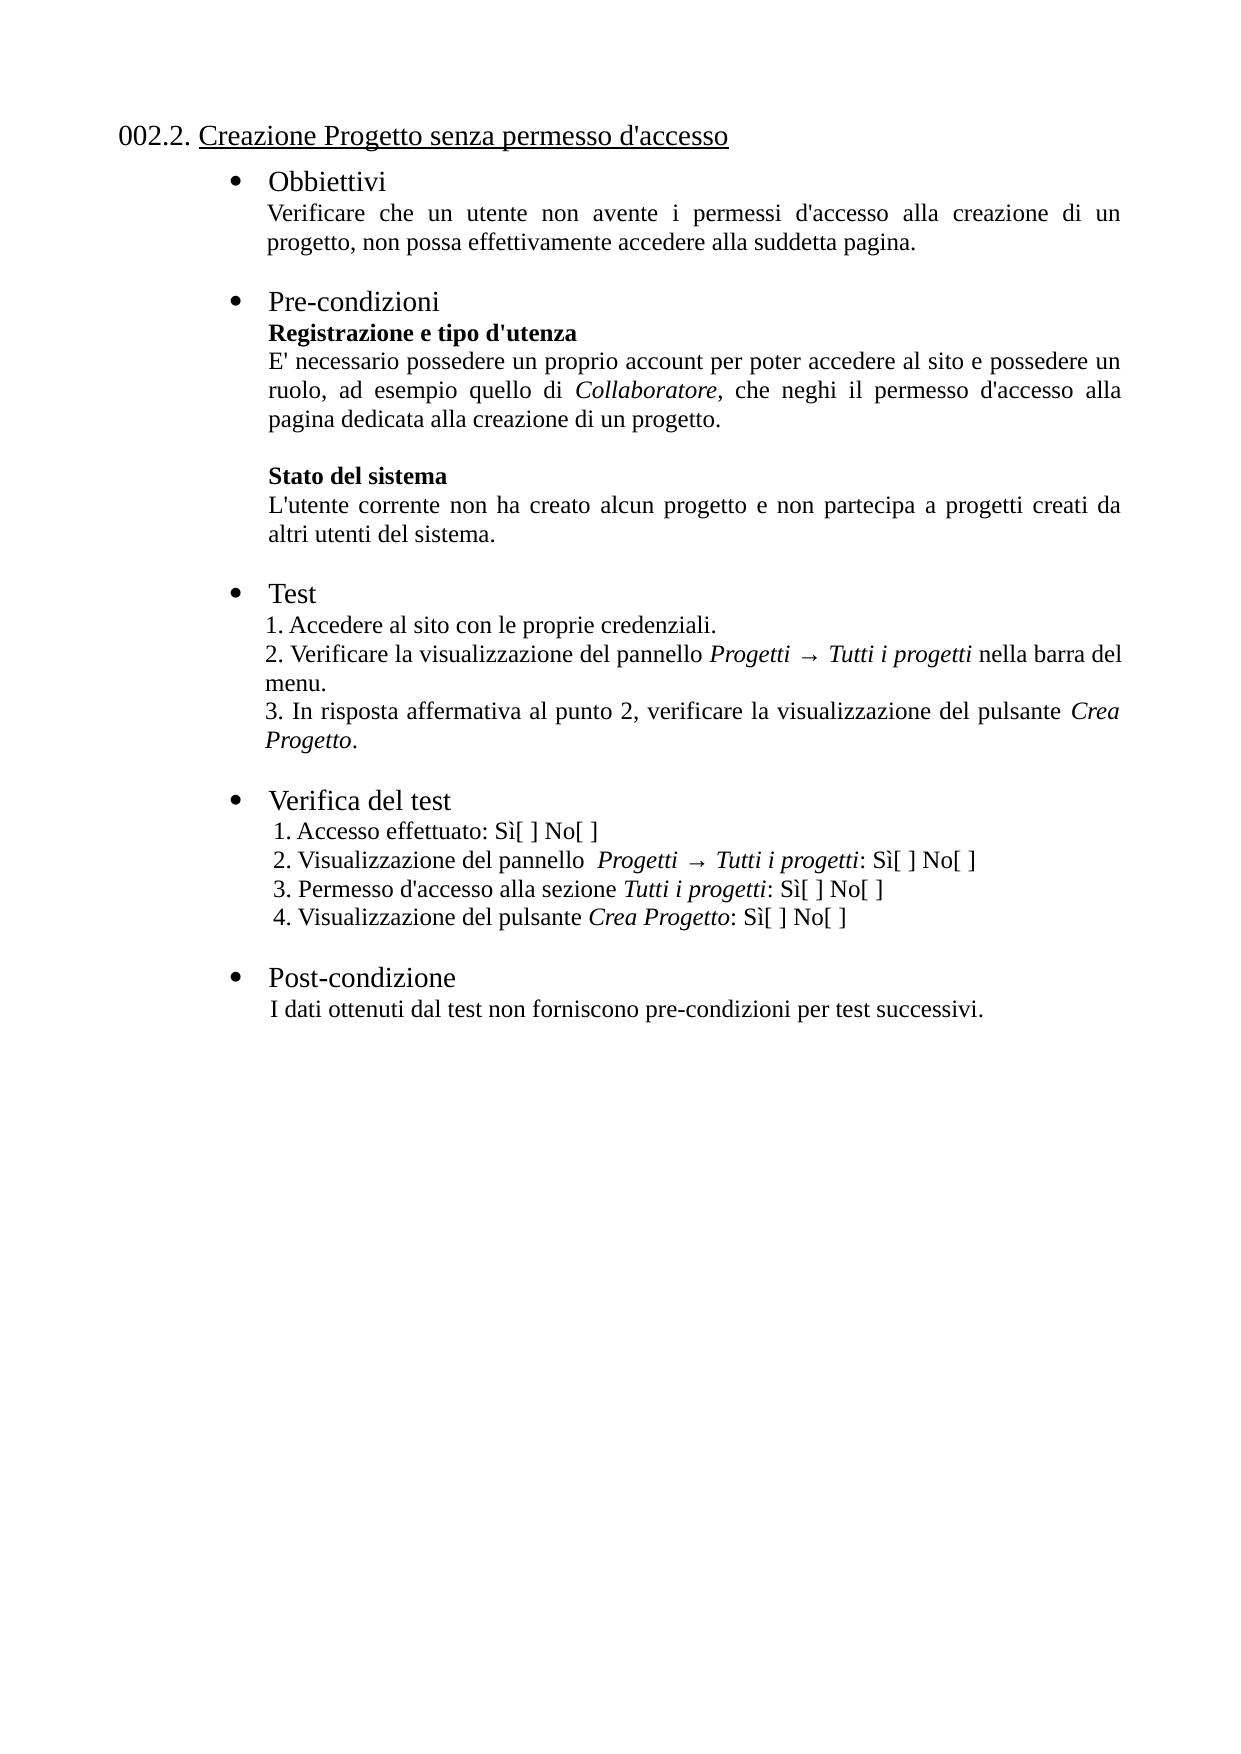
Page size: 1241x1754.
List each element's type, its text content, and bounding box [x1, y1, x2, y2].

text 1. Accedere al sito con le proprie credenziali. [265, 610, 1122, 639]
text 4. Visualizzazione del pulsante Crea Progetto: Sì[ ] No[ ] [273, 902, 1122, 931]
text 2. Verificare la visualizzazione del pannello Progetti → Tutti i progetti nella barra del menu. [265, 639, 1122, 696]
list Obbiettivi [231, 164, 1122, 198]
text I dati ottenuti dal test non forniscono pre-condizioni per test successivi. [270, 994, 1122, 1022]
subtitle 002.2. Creazione Progetto senza permesso d'accesso [118, 118, 1122, 152]
text Stato del sistema [268, 461, 1122, 490]
text L'utente corrente non ha creato alcun progetto e non partecipa a progetti creati da altri utenti del sistema. [268, 490, 1122, 548]
text E' necessario possedere un proprio account per poter accedere al sito e possedere un ruolo, ad esempio quello di Collaboratore, che neghi il permesso d'accesso alla pagina dedicata alla creazione di un progetto. [268, 346, 1122, 433]
list Pre-condizioni [231, 284, 1122, 318]
list Test [231, 576, 1122, 610]
text 1. Accesso effettuato: Sì[ ] No[ ] [273, 816, 1122, 845]
text 3. In risposta affermativa al punto 2, verificare la visualizzazione del pulsante Crea Progetto. [265, 696, 1122, 754]
text Verificare che un utente non avente i permessi d'accesso alla creazione di un progetto, non possa effettivamente accedere alla suddetta pagina. [267, 198, 1122, 255]
text Registrazione e tipo d'utenza [268, 318, 1122, 346]
text 2. Visualizzazione del pannello Progetti → Tutti i progetti: Sì[ ] No[ ] [273, 845, 1122, 874]
text 3. Permesso d'accesso alla sezione Tutti i progetti: Sì[ ] No[ ] [273, 874, 1122, 902]
list Verifica del test [231, 783, 1122, 816]
list Post-condizione [231, 960, 1122, 994]
